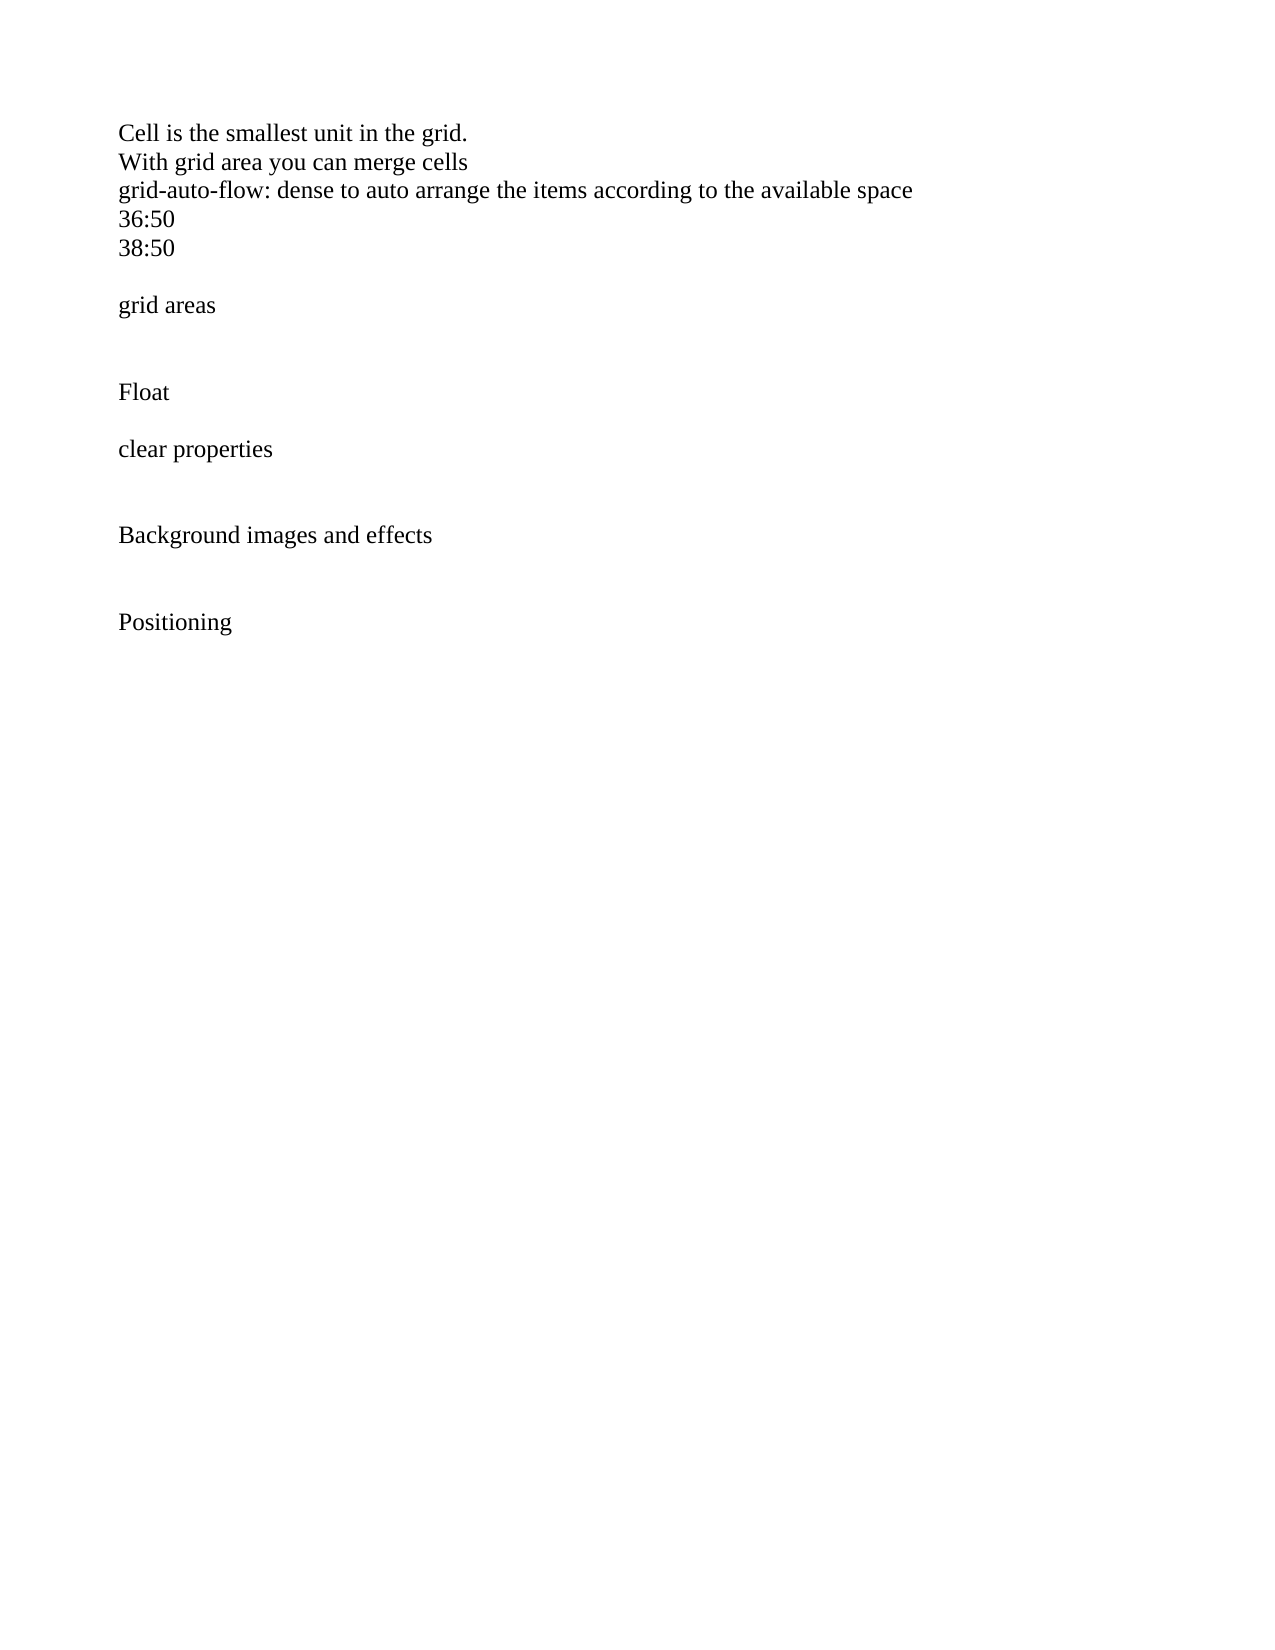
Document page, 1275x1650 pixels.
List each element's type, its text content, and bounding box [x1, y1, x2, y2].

text grid-auto-flow: dense to auto arrange the items according to the available space [118, 176, 1157, 204]
text 36:50 [118, 204, 1157, 233]
text With grid area you can merge cells [118, 147, 1157, 176]
text Cell is the smallest unit in the grid. [118, 118, 1157, 147]
text 38:50 [118, 233, 1157, 262]
text Float [118, 377, 1157, 406]
text Background images and effects [118, 521, 1157, 549]
text clear properties [118, 434, 1157, 463]
text Positioning [118, 607, 1157, 636]
text grid areas [118, 291, 1157, 319]
